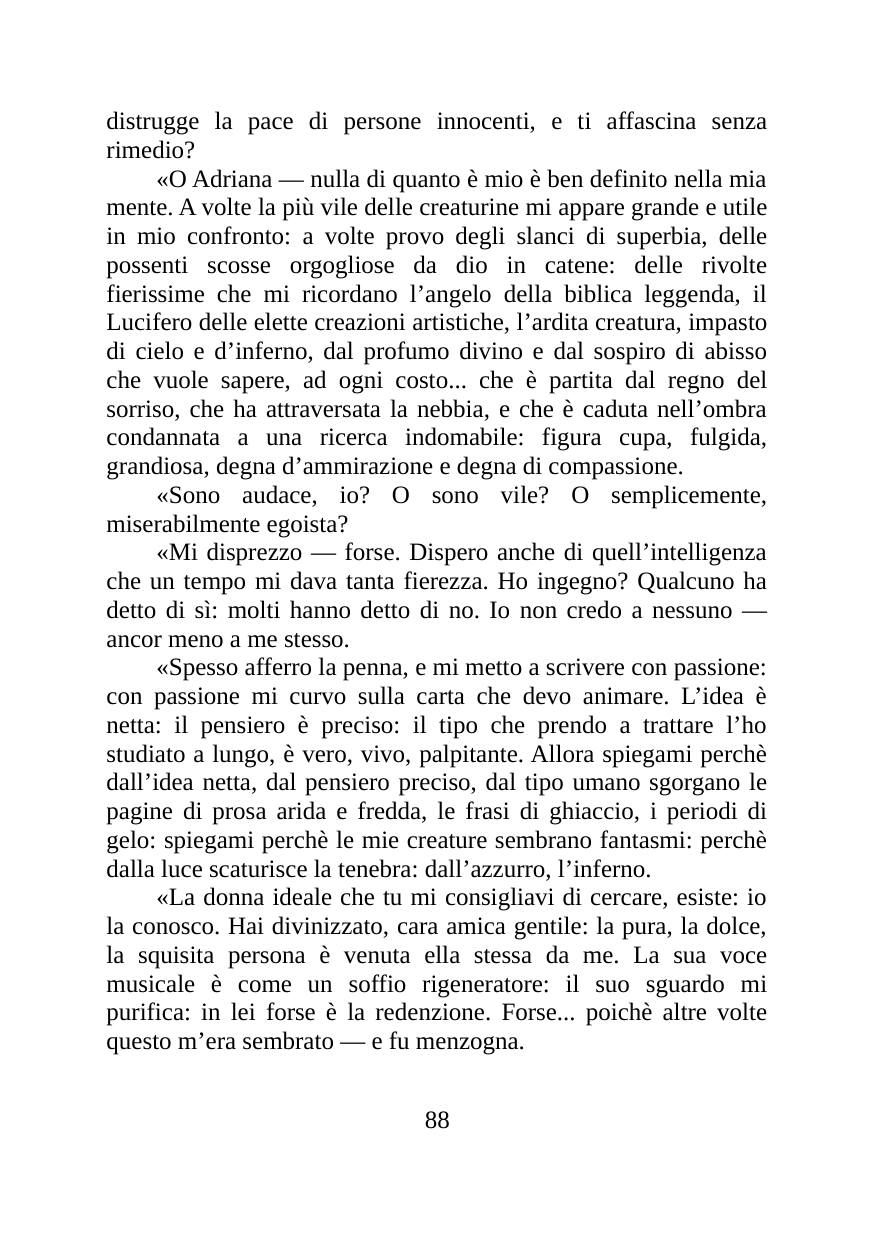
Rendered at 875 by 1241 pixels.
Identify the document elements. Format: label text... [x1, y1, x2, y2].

text «O Adriana — nulla di quanto è mio è ben definito nella mia mente. A volte la più vile delle creaturine mi appare grande e utile in mio confronto: a volte provo degli slanci di superbia, delle possenti scosse orgogliose da dio in catene: delle rivolte fierissime che mi ricordano l’angelo della biblica leggenda, il Lucifero delle elette creazioni artistiche, l’ardita creatura, impasto di cielo e d’inferno, dal profumo divino e dal sospiro di abisso che vuole sapere, ad ogni costo... che è partita dal regno del sorriso, che ha attraversata la nebbia, e che è caduta nell’ombra condannata a una ricerca indomabile: figura cupa, fulgida, grandiosa, degna d’ammirazione e degna di compassione. [106, 164, 768, 480]
text distrugge la pace di persone innocenti, e ti affascina senza rimedio? [106, 106, 768, 164]
text «Mi disprezzo — forse. Dispero anche di quell’intelligenza che un tempo mi dava tanta fierezza. Ho ingegno? Qualcuno ha detto di sì: molti hanno detto di no. Io non credo a nessuno — ancor meno a me stesso. [106, 537, 768, 652]
text «La donna ideale che tu mi consigliavi di cercare, esiste: io la conosco. Hai divinizzato, cara amica gentile: la pura, la dolce, la squisita persona è venuta ella stessa da me. La sua voce musicale è come un soffio rigeneratore: il suo sguardo mi purifica: in lei forse è la redenzione. Forse... poichè altre volte questo m’era sembrato — e fu menzogna. [106, 882, 768, 1055]
text «Sono audace, io? O sono vile? O semplicemente, miserabilmente egoista? [106, 480, 768, 537]
text «Spesso afferro la penna, e mi metto a scrivere con passione: con passione mi curvo sulla carta che devo animare. L’idea è netta: il pensiero è preciso: il tipo che prendo a trattare l’ho studiato a lungo, è vero, vivo, palpitante. Allora spiegami perchè dall’idea netta, dal pensiero preciso, dal tipo umano sgorgano le pagine di prosa arida e fredda, le frasi di ghiaccio, i periodi di gelo: spiegami perchè le mie creature sembrano fantasmi: perchè dalla luce scaturisce la tenebra: dall’azzurro, l’inferno. [106, 652, 768, 882]
